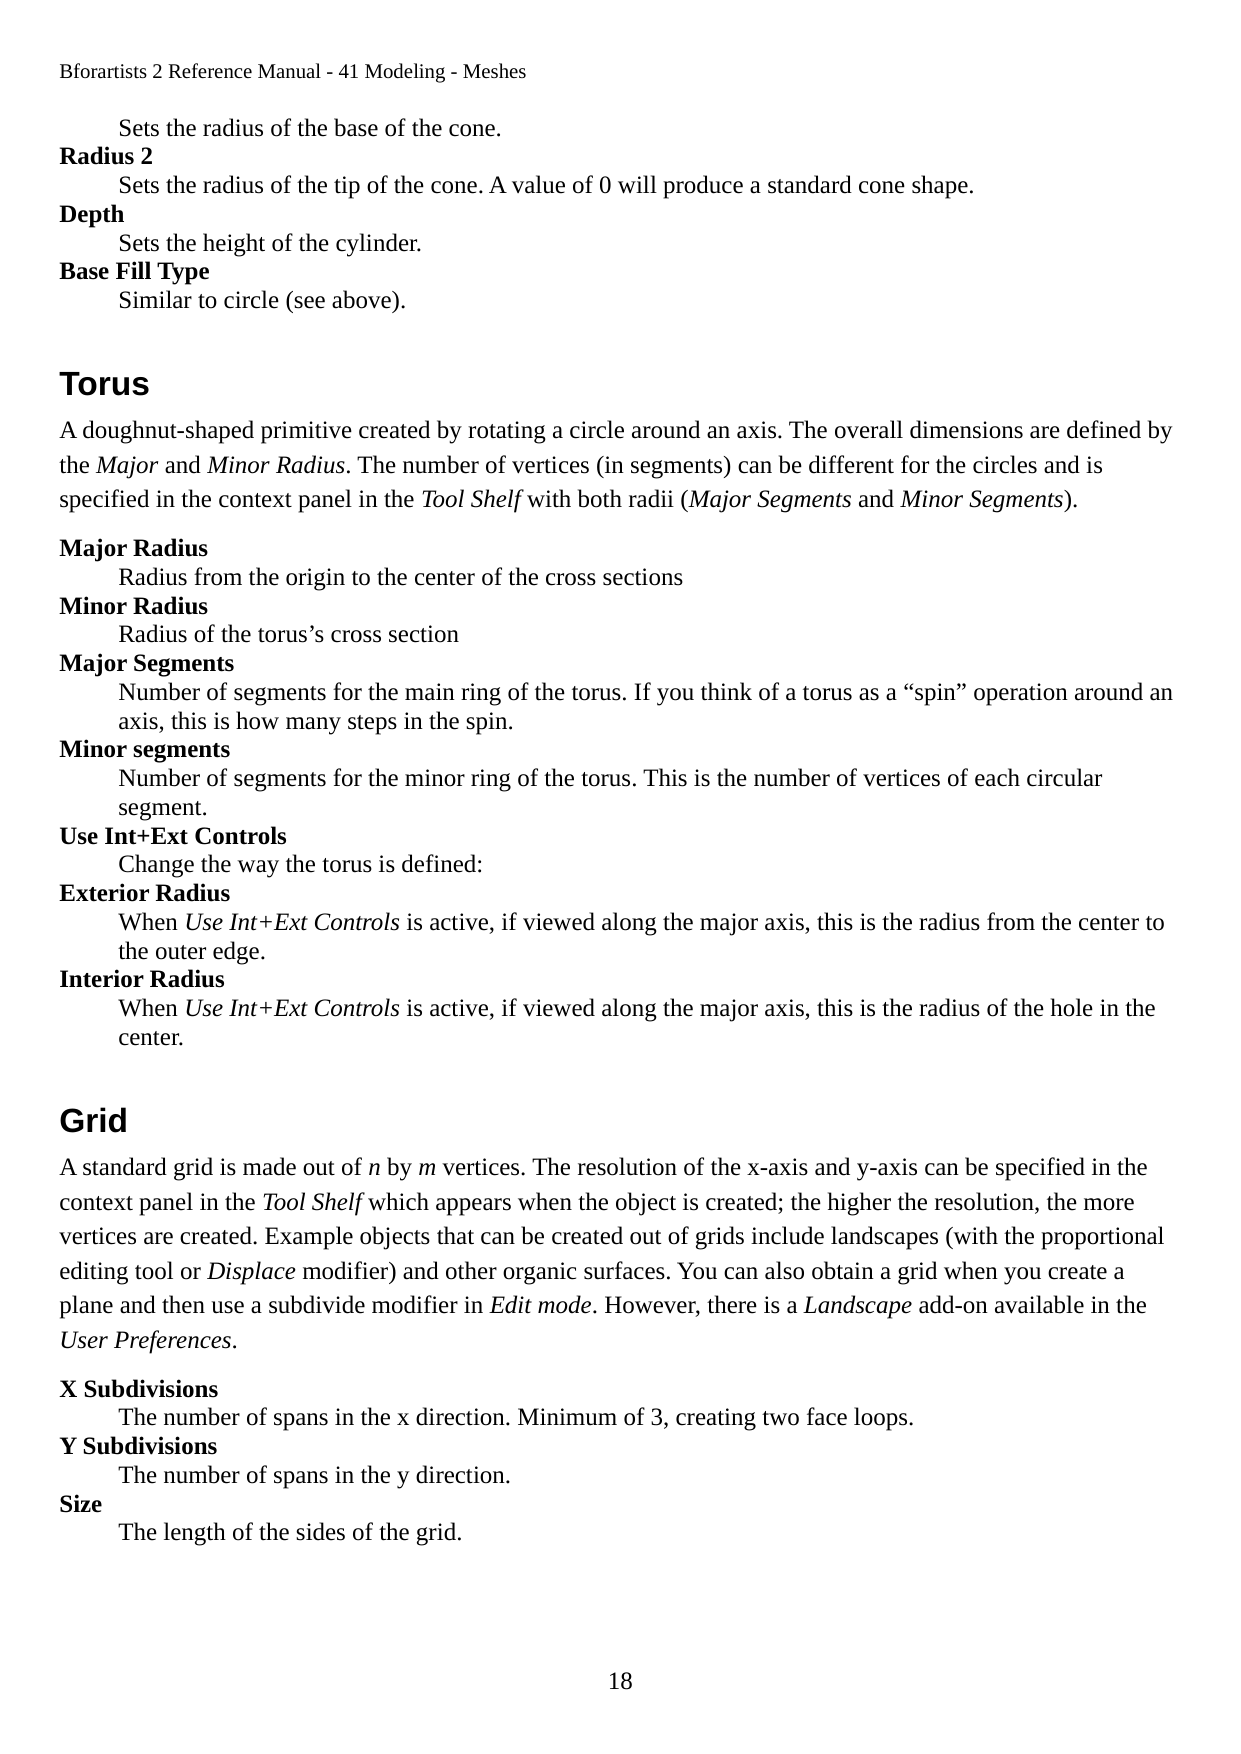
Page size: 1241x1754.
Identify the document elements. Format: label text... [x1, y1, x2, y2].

list Sets the radius of the tip of the cone. A value of 0 will produce a standard cone shape. [118, 170, 1181, 199]
subtitle Torus [59, 364, 1181, 403]
subtitle Major Segments [59, 648, 1181, 677]
list Similar to circle (see above). [118, 285, 1181, 314]
text A doughnut-shaped primitive created by rotating a circle around an axis. The overall dimensions are defined by the Major and Minor Radius. The number of vertices (in segments) can be different for the circles and is specified in the context panel in the Tool Shelf with both radii (Major Segments and Minor Segments). [59, 415, 1181, 513]
list Number of segments for the main ring of the torus. If you think of a torus as a “spin” operation around an axis, this is how many steps in the spin. [118, 677, 1181, 734]
subtitle Exterior Radius [59, 878, 1181, 907]
subtitle X Subdivisions [59, 1374, 1181, 1402]
list The number of spans in the y direction. [118, 1460, 1181, 1489]
subtitle Base Fill Type [59, 256, 1181, 285]
list When Use Int+Ext Controls is active, if viewed along the major axis, this is the radius of the hole in the center. [118, 993, 1181, 1051]
list Radius of the torus’s cross section [118, 619, 1181, 648]
subtitle Minor Radius [59, 591, 1181, 619]
subtitle Size [59, 1489, 1181, 1517]
subtitle Radius 2 [59, 141, 1181, 170]
subtitle Use Int+Ext Controls [59, 821, 1181, 849]
subtitle Minor segments [59, 734, 1181, 763]
text A standard grid is made out of n by m vertices. The resolution of the x-axis and y-axis can be specified in the context panel in the Tool Shelf which appears when the object is created; the higher the resolution, the more vertices are created. Example objects that can be created out of grids include landscapes (with the proportional editing tool or Displace modifier) and other organic surfaces. You can also obtain a grid when you create a plane and then use a subdivide modifier in Edit mode. However, there is a Landscape add-on available in the User Preferences. [59, 1152, 1181, 1353]
subtitle Major Radius [59, 533, 1181, 562]
subtitle Y Subdivisions [59, 1431, 1181, 1460]
list When Use Int+Ext Controls is active, if viewed along the major axis, this is the radius from the center to the outer edge. [118, 907, 1181, 964]
list The number of spans in the x direction. Minimum of 3, creating two face loops. [118, 1402, 1181, 1431]
subtitle Depth [59, 199, 1181, 228]
subtitle Grid [59, 1101, 1181, 1140]
subtitle Interior Radius [59, 964, 1181, 993]
list The length of the sides of the grid. [118, 1517, 1181, 1546]
list Radius from the origin to the center of the cross sections [118, 562, 1181, 591]
list Sets the height of the cylinder. [118, 228, 1181, 256]
list Number of segments for the minor ring of the torus. This is the number of vertices of each circular segment. [118, 763, 1181, 821]
list Change the way the torus is defined: [118, 849, 1181, 878]
list Sets the radius of the base of the cone. [118, 113, 1181, 141]
